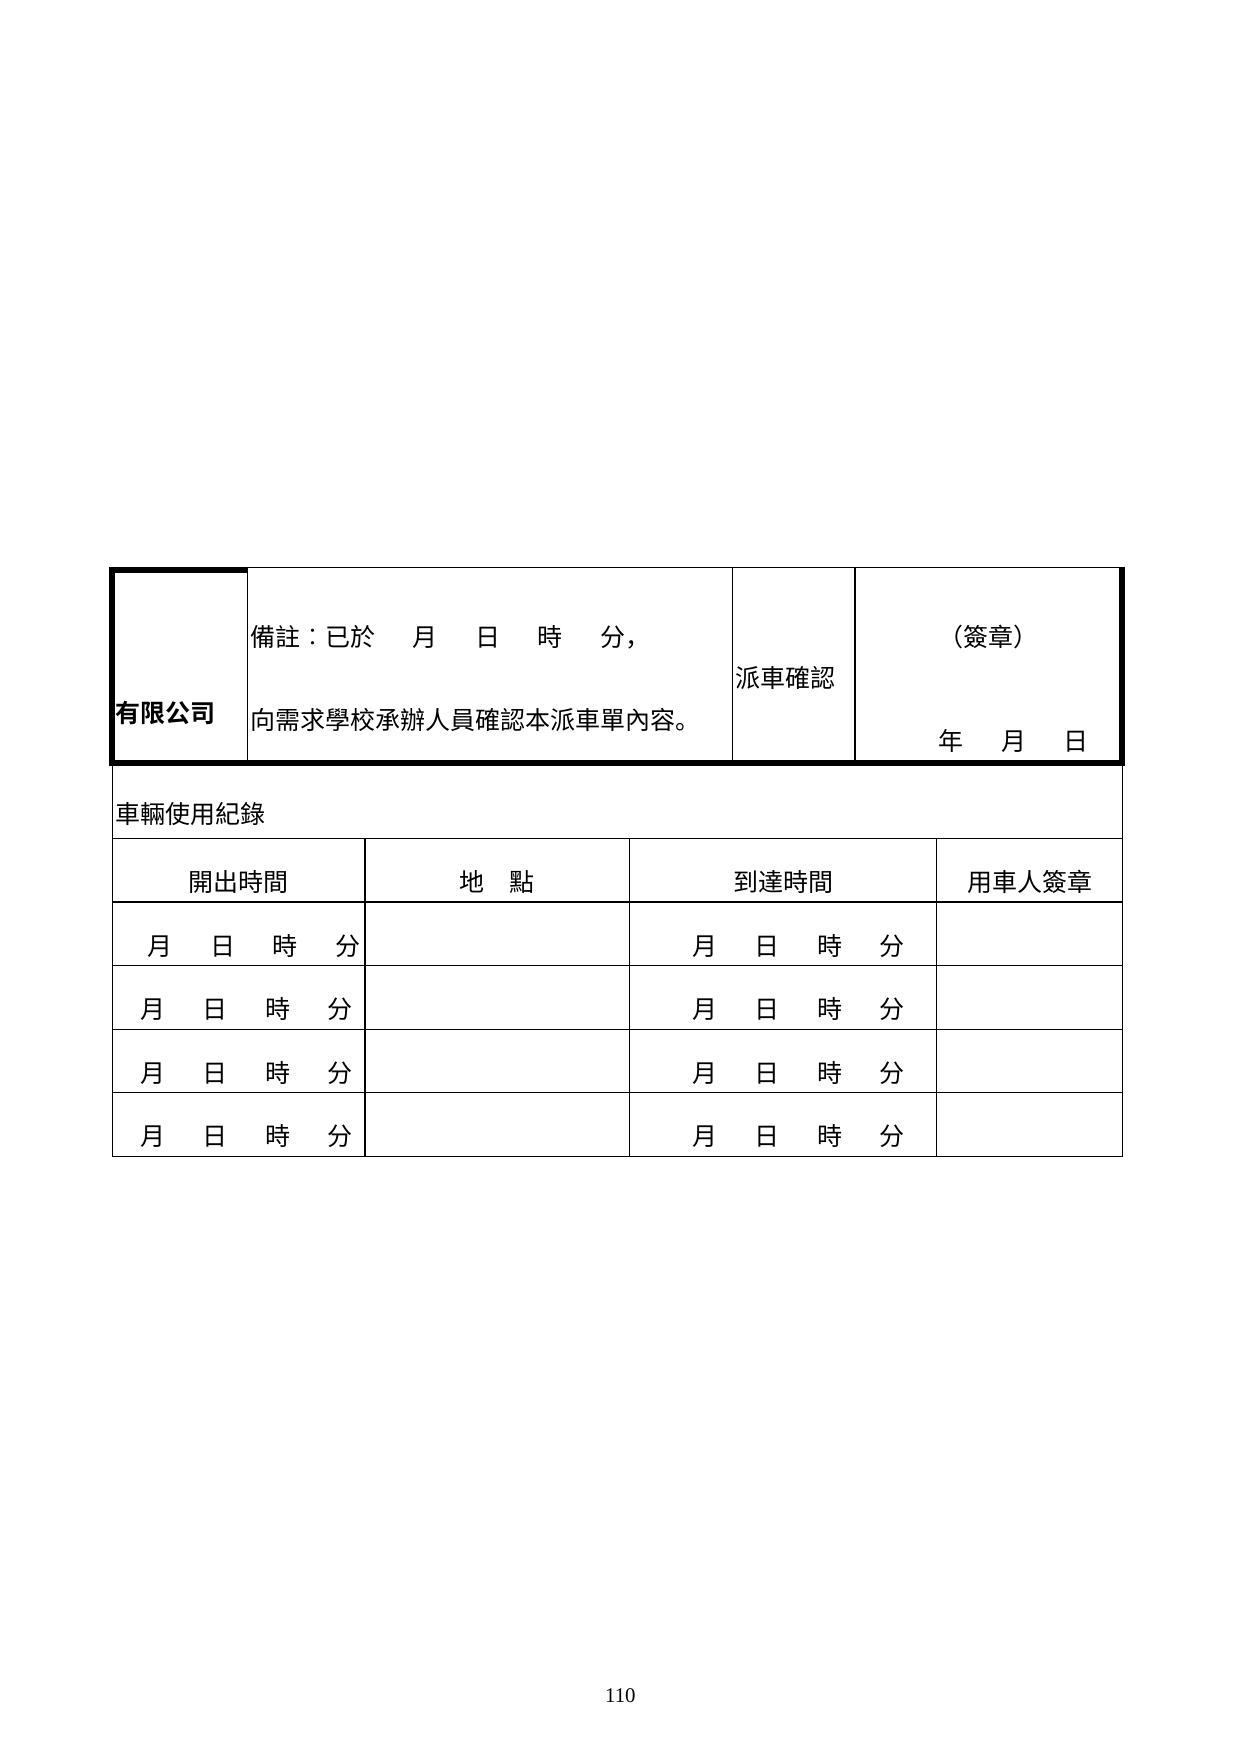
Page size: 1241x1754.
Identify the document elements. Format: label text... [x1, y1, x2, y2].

table_cell 開出時間 [113, 839, 364, 901]
table_cell [937, 903, 1122, 965]
table_cell [937, 1030, 1122, 1092]
table_cell 月 日 時 分 [113, 903, 364, 965]
table_cell [937, 966, 1122, 1028]
table_cell 月 日 時 分 [630, 903, 936, 965]
table_cell [366, 1030, 629, 1092]
table_cell [937, 1093, 1122, 1156]
table_cell 有限公司 [115, 573, 247, 760]
table_cell 月 日 時 分 [113, 1093, 364, 1156]
table_cell 用車人簽章 [937, 839, 1122, 901]
table_cell 月 日 時 分 [113, 1030, 364, 1092]
table_cell 到達時間 [630, 839, 936, 901]
table_cell 月 日 時 分 [630, 966, 936, 1028]
table_cell [366, 1093, 629, 1156]
table_cell [366, 966, 629, 1028]
table_cell 月 日 時 分 [630, 1030, 936, 1092]
table_cell [366, 903, 629, 965]
table_cell 備註︰已於 月 日 時 分， 向需求學校承辦人員確認本派車單內容。 [248, 568, 732, 760]
table_cell 派車確認 [733, 568, 854, 760]
table_cell 車輛使用紀錄 [113, 766, 1122, 838]
table_cell 地 點 [366, 839, 629, 901]
table_cell 月 日 時 分 [630, 1093, 936, 1156]
table_cell 月 日 時 分 [113, 966, 364, 1028]
table_cell （簽章） 年 月 日 [856, 568, 1119, 760]
